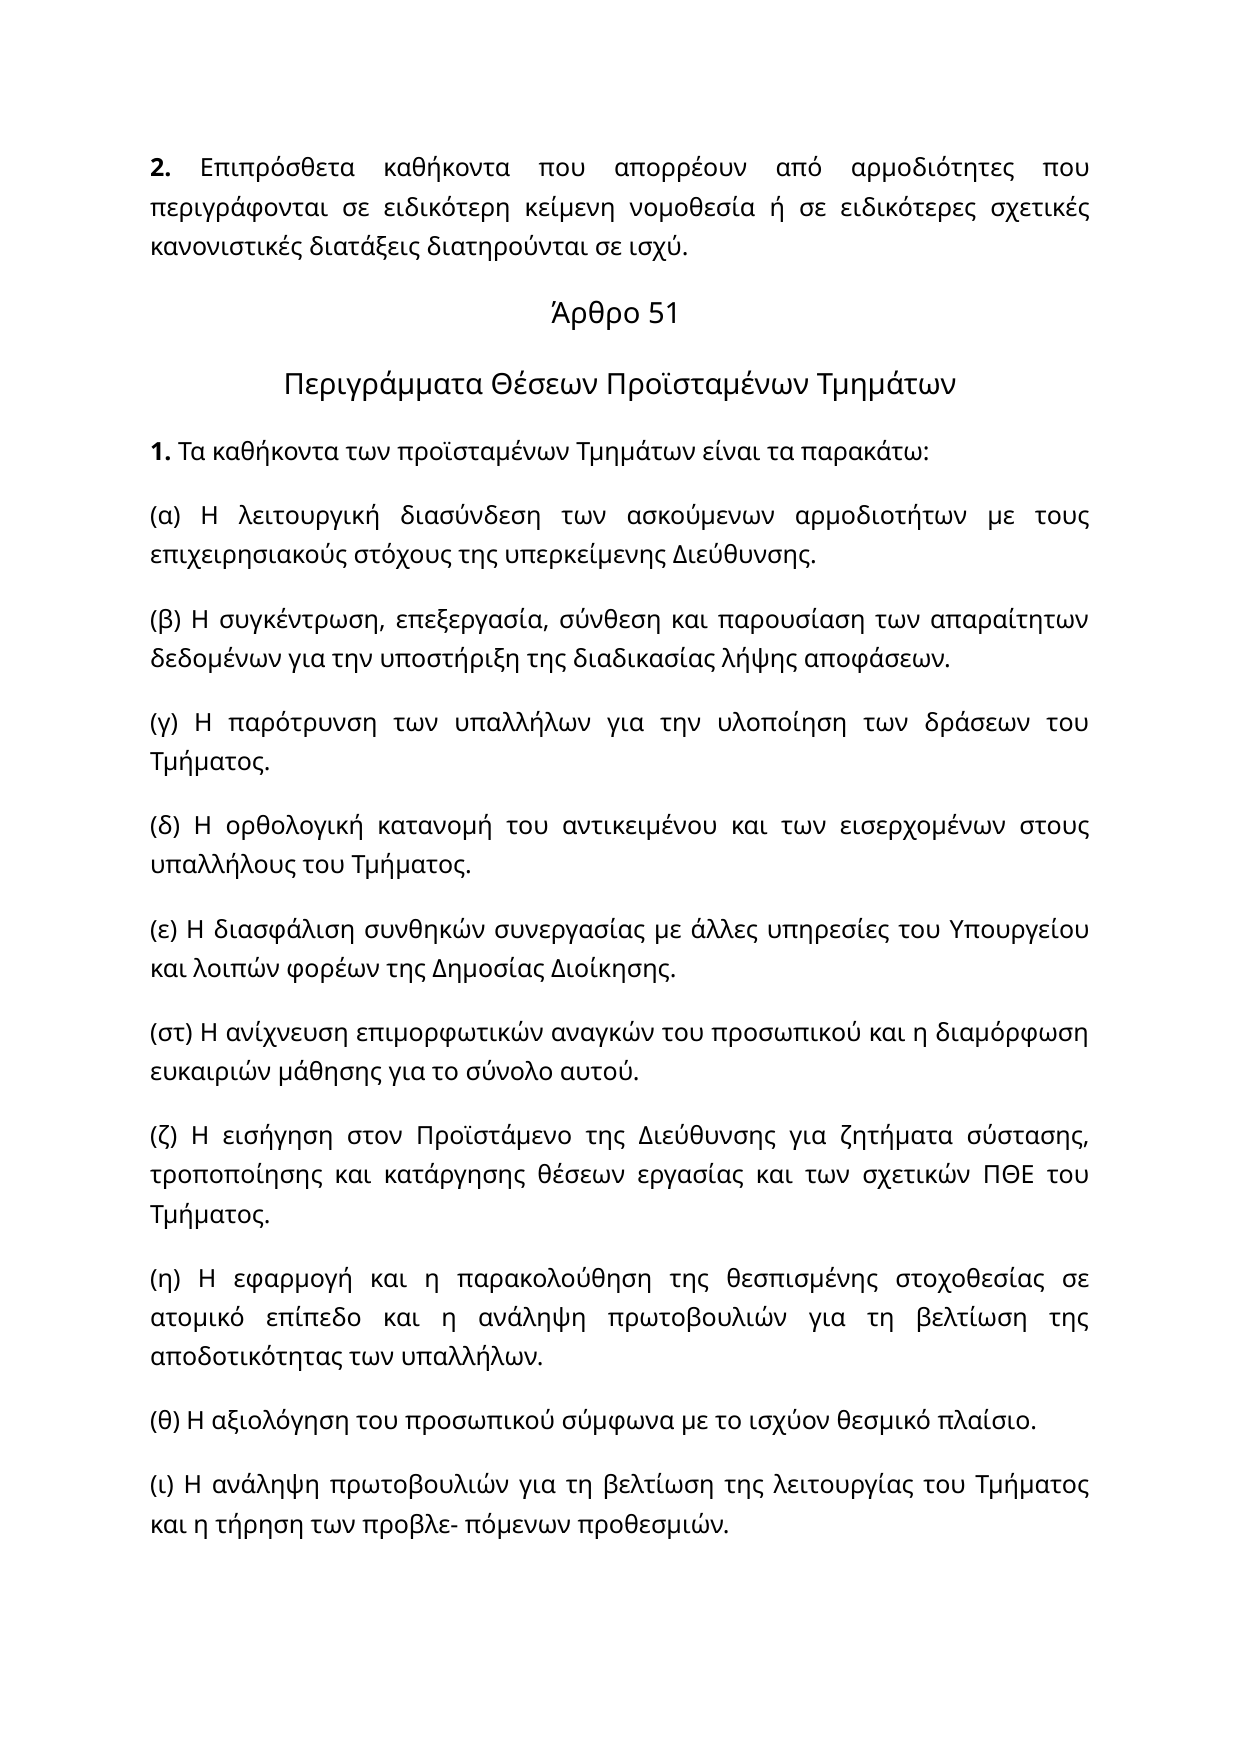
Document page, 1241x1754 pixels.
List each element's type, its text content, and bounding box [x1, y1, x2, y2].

text (η) Η εφαρμογή και η παρακολούθηση της θεσπισμένης στοχοθεσίας σε ατομικό επίπεδο και η ανάληψη πρωτοβουλιών για τη βελτίωση της αποδοτικότητας των υπαλλήλων. [150, 1260, 1090, 1373]
text 2. Επιπρόσθετα καθήκοντα που απορρέουν από αρμοδιότητες που περιγράφονται σε ειδικότερη κείμενη νομοθεσία ή σε ειδικότερες σχετικές κανονιστικές διατάξεις διατηρούνται σε ισχύ. [150, 150, 1090, 262]
text (β) Η συγκέντρωση, επεξεργασία, σύνθεση και παρουσίαση των απαραίτητων δεδομένων για την υποστήριξη της διαδικασίας λήψης αποφάσεων. [150, 601, 1090, 674]
text (ζ) Η εισήγηση στον Προϊστάμενο της Διεύθυνσης για ζητήματα σύστασης, τροποποίησης και κατάργησης θέσεων εργασίας και των σχετικών ΠΘΕ του Τμήματος. [150, 1118, 1090, 1230]
text (ι) Η ανάληψη πρωτοβουλιών για τη βελτίωση της λειτουργίας του Τμήματος και η τήρηση των προβλε- πόμενων προθεσμιών. [150, 1467, 1090, 1540]
text (θ) Η αξιολόγηση του προσωπικού σύμφωνα με το ισχύον θεσμικό πλαίσιο. [150, 1403, 1090, 1437]
text (στ) Η ανίχνευση επιμορφωτικών αναγκών του προσωπικού και η διαμόρφωση ευκαιριών μάθησης για το σύνολο αυτού. [150, 1014, 1090, 1088]
subtitle Περιγράμματα Θέσεων Προϊσταμένων Τμημάτων [150, 363, 1090, 403]
text (ε) Η διασφάλιση συνθηκών συνεργασίας με άλλες υπηρεσίες του Υπουργείου και λοιπών φορέων της Δημοσίας Διοίκησης. [150, 911, 1090, 984]
text (δ) Η ορθολογική κατανομή του αντικειμένου και των εισερχομένων στους υπαλλήλους του Τμήματος. [150, 808, 1090, 881]
text 1. Τα καθήκοντα των προϊσταμένων Τμημάτων είναι τα παρακάτω: [150, 434, 1090, 468]
subtitle Άρθρο 51 [150, 292, 1090, 332]
text (γ) Η παρότρυνση των υπαλλήλων για την υλοποίηση των δράσεων του Τμήματος. [150, 704, 1090, 778]
text (α) Η λειτουργική διασύνδεση των ασκούμενων αρμοδιοτήτων με τους επιχειρησιακούς στόχους της υπερκείμενης Διεύθυνσης. [150, 498, 1090, 571]
